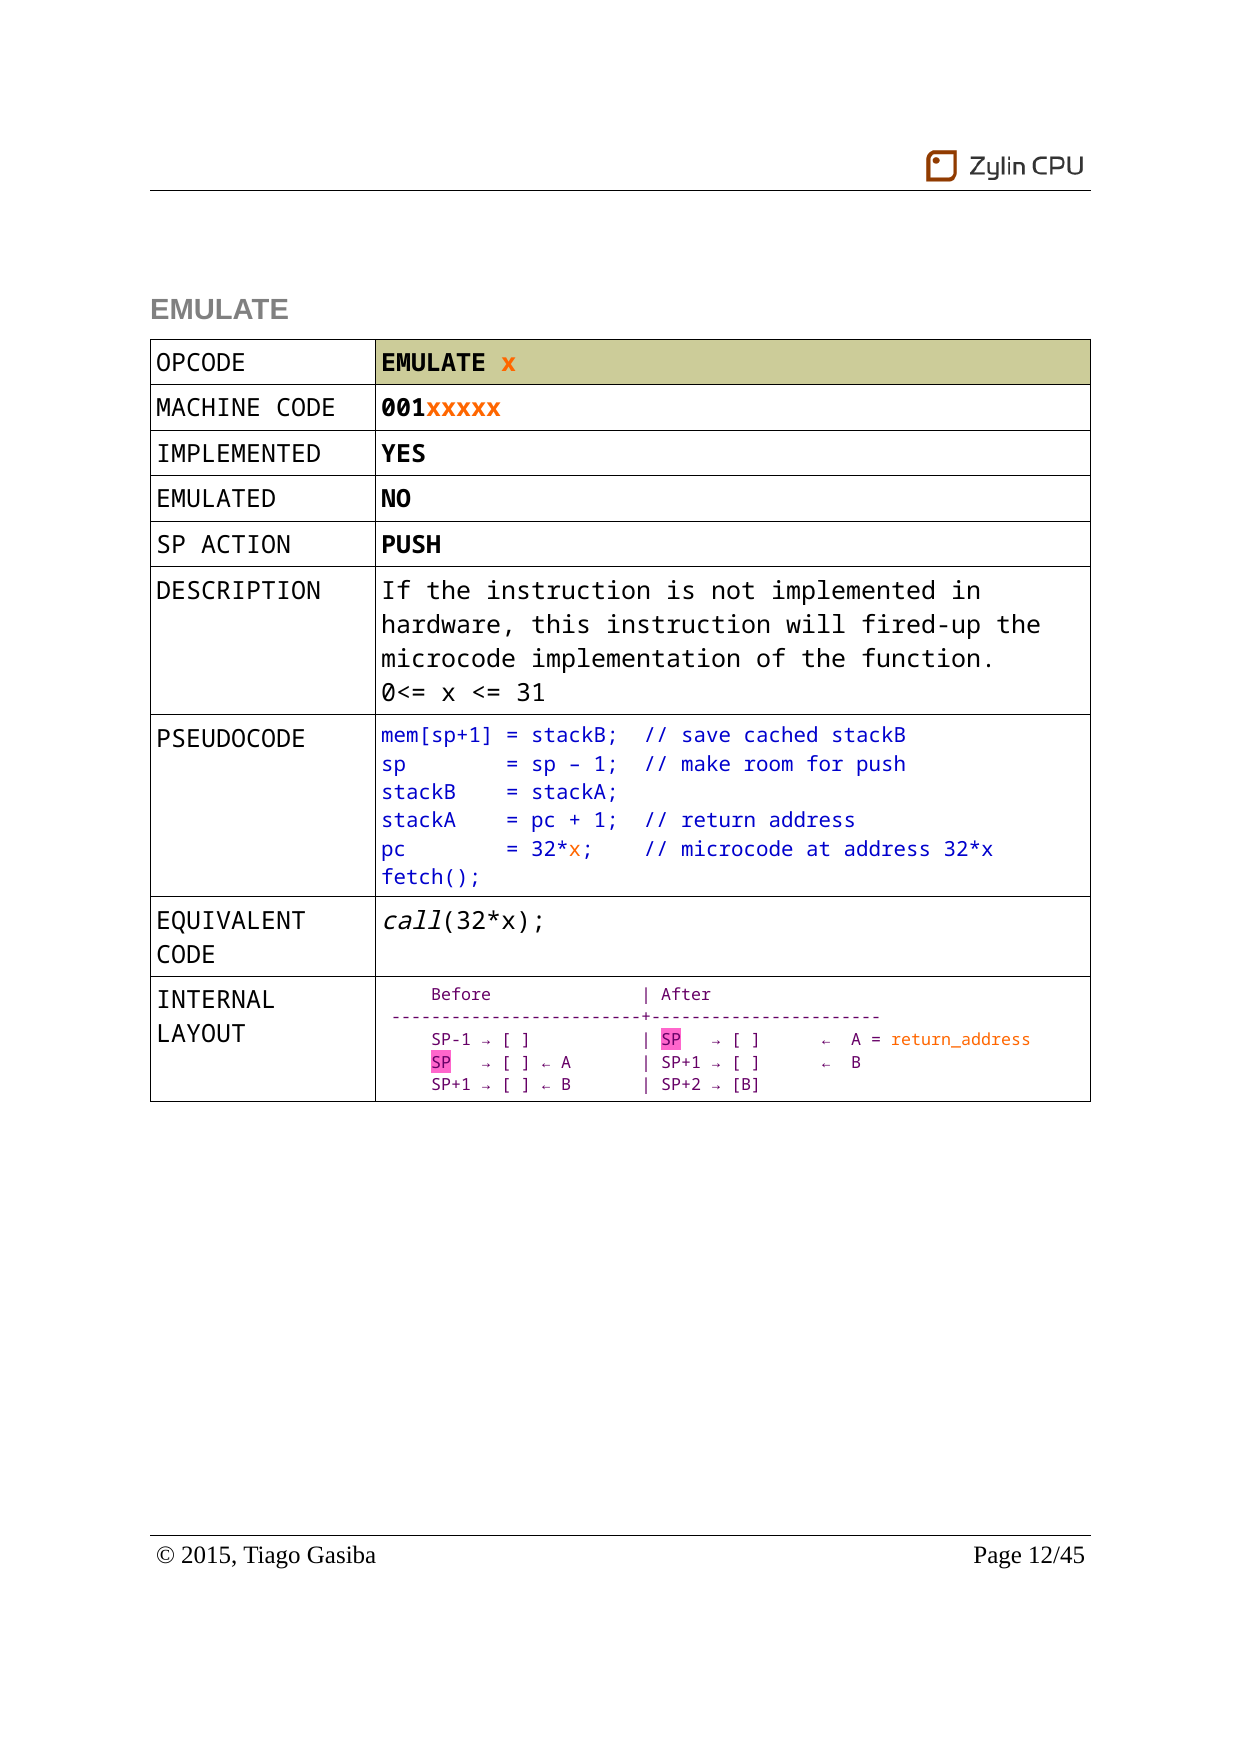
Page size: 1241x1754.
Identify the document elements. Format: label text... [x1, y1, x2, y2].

table_cell SP ACTION [151, 522, 375, 566]
table_cell mem[sp+1] = stackB; // save cached stackB sp = sp – 1; // make room for push stackB = stackA; stackA = pc + 1; // return address pc = 32*x; // microcode at address 32*x fetch(); [376, 715, 1090, 896]
picture [922, 148, 1151, 185]
table_cell YES [376, 431, 1090, 475]
table_cell EMULATED [151, 476, 375, 521]
table_header OPCODE [151, 340, 375, 384]
subtitle EMULATE [150, 292, 1091, 326]
table_cell If the instruction is not implemented in hardware, this instruction will fired-up the microcode implementation of the function. 0<= x <= 31 [376, 567, 1090, 714]
table_cell MACHINE CODE [151, 385, 375, 430]
table_cell INTERNAL LAYOUT [151, 977, 375, 1101]
table_cell EQUIVALENT CODE [151, 897, 375, 976]
table_cell IMPLEMENTED [151, 431, 375, 475]
table_header EMULATE x [376, 340, 1090, 384]
table_cell Before | After -------------------------+----------------------- SP-1 → [ ] | SP → [ ] ← A = return_address SP → [ ] ← A | SP+1 → [ ] ← B SP+1 → [ ] ← B | SP+2 → [B] [376, 977, 1090, 1101]
table_cell DESCRIPTION [151, 567, 375, 714]
table_cell PUSH [376, 522, 1090, 566]
table_cell call(32*x); [376, 897, 1090, 976]
table_cell NO [376, 476, 1090, 521]
table_cell 001xxxxx [376, 385, 1090, 430]
table_cell PSEUDOCODE [151, 715, 375, 896]
